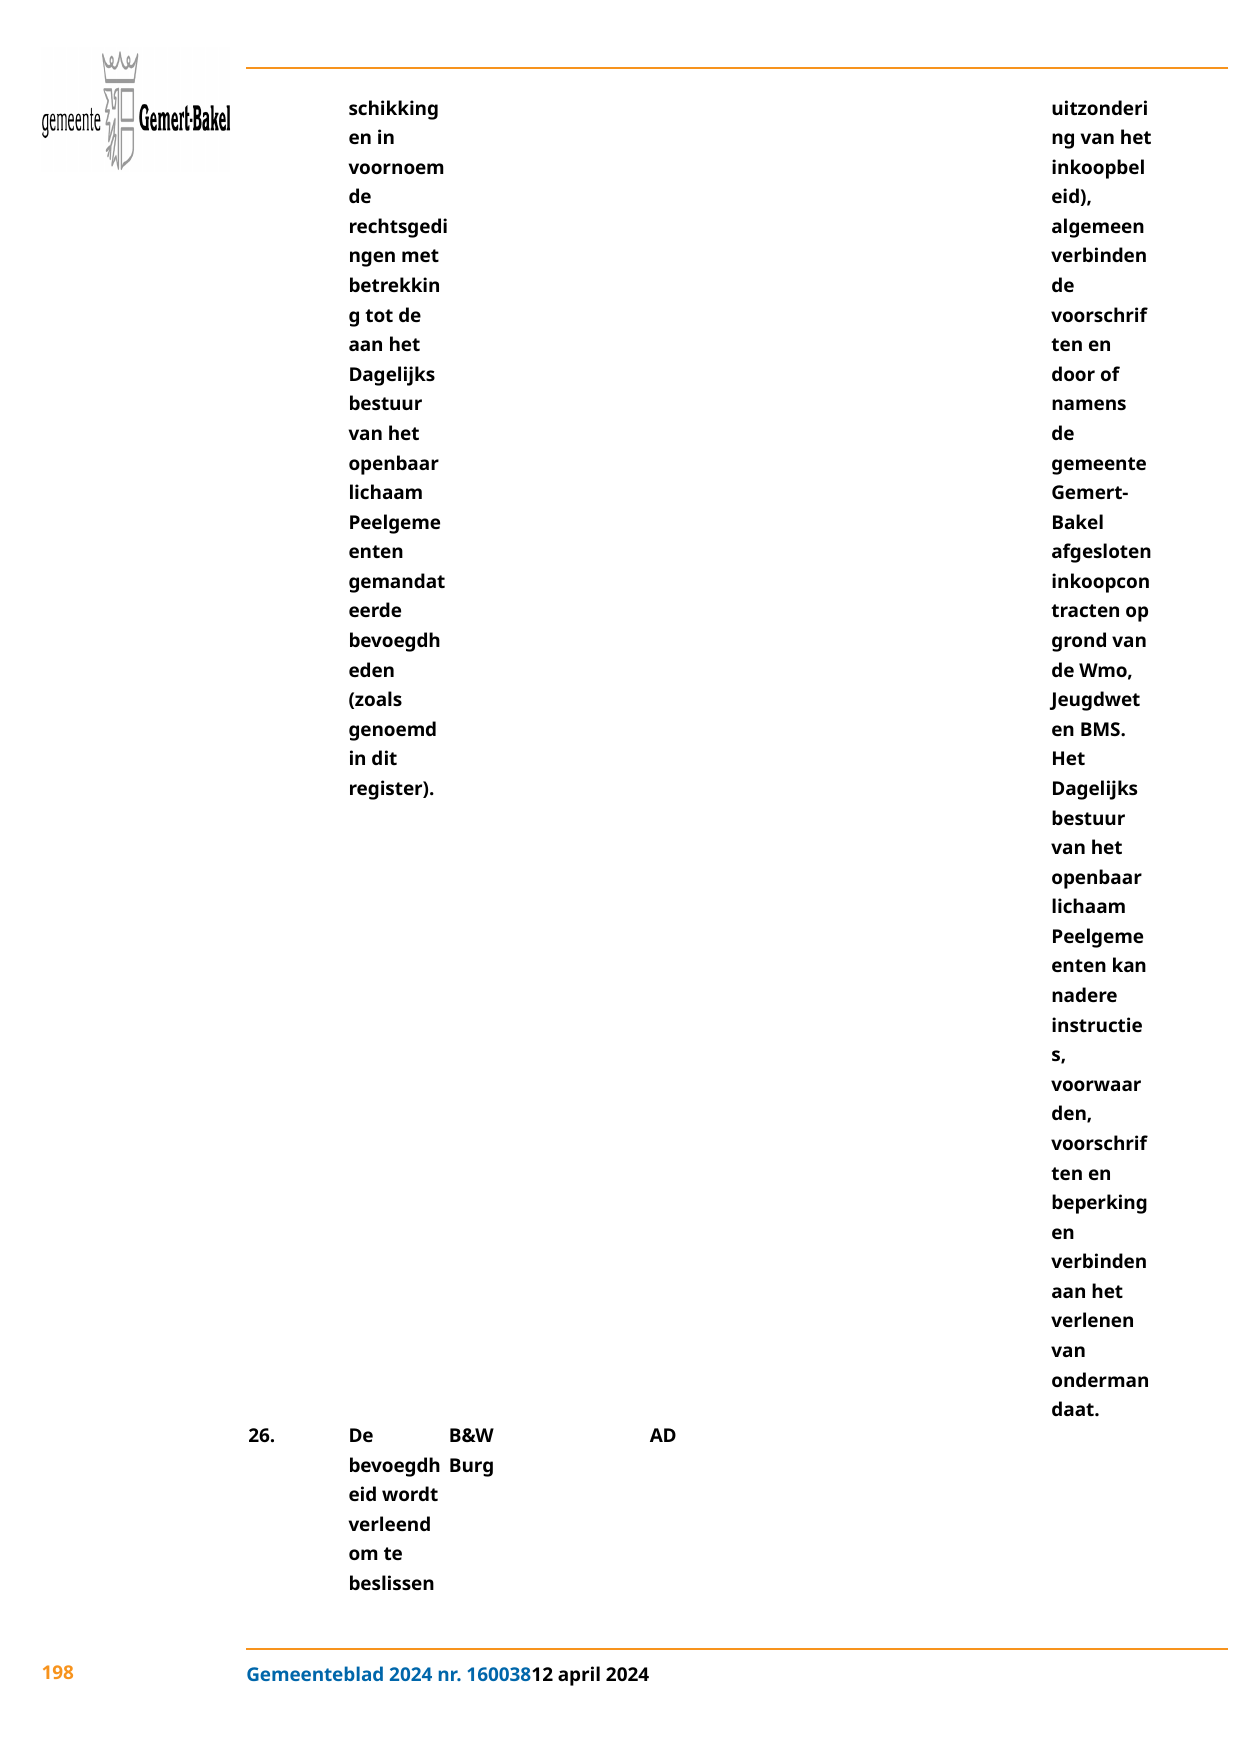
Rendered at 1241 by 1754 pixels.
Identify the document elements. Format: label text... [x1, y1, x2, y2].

table_cell De bevoegdheid wordt verleend om te beslissen [348, 1422, 449, 1596]
picture [41, 47, 231, 172]
table_cell uitzondering van het inkoopbeleid), algemeen verbindende voorschriften en door of namens de gemeente Gemert-Bakel afgesloten inkoopcontracten op grond van de Wmo, Jeugdwet en BMS. Het Dagelijks bestuur van het openbaar lichaam Peelgemeenten kan nadere instructies, voorwaarden, voorschriften en beperkingen verbinden aan het verlenen van ondermandaat. [1051, 95, 1152, 1422]
table_cell [1051, 1422, 1152, 1596]
table_cell [850, 1422, 951, 1596]
table_cell schikkingen in voornoemde rechtsgedingen met betrekking tot de aan het Dagelijks bestuur van het openbaar lichaam Peelgemeenten gemandateerde bevoegdheden (zoals genoemd in dit register). [348, 95, 449, 1422]
table_cell [549, 1422, 649, 1596]
table_cell 26. [248, 1422, 348, 1596]
table_cell [951, 1422, 1051, 1596]
table_cell B&W Burg [449, 1422, 549, 1596]
table_cell [951, 95, 1051, 1422]
table_cell [650, 95, 750, 1422]
table_cell [750, 95, 850, 1422]
table_cell [750, 1422, 850, 1596]
table_cell [449, 95, 549, 1422]
table_cell AD [650, 1422, 750, 1596]
table_cell [850, 95, 951, 1422]
table_cell [549, 95, 649, 1422]
table_cell [248, 95, 348, 1422]
